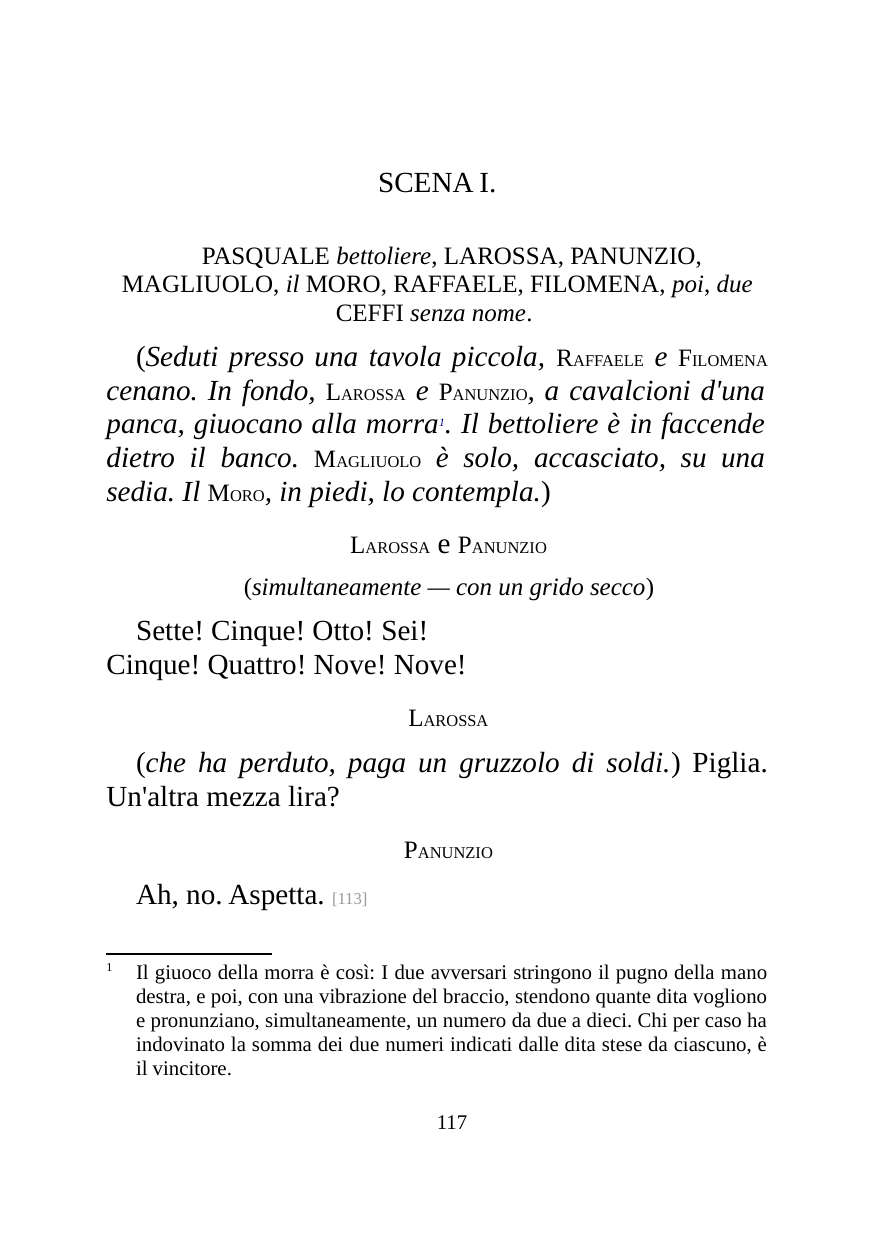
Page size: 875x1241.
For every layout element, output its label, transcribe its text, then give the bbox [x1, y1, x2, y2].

text (che ha perduto, paga un gruzzolo di soldi.) Piglia. Un'altra mezza lira? [106, 745, 768, 812]
text Sette! Cinque! Otto! Sei! Cinque! Quattro! Nove! Nove! [106, 613, 768, 680]
text (simultaneamente — con un grido secco) [106, 572, 768, 601]
text Ah, no. Aspetta. [113] [106, 877, 768, 911]
subtitle SCENA I. [106, 165, 768, 199]
text (Seduti presso una tavola piccola, Raffaele e Filomena cenano. In fondo, Larossa e Panunzio, a cavalcioni d'una panca, giuocano alla morra. Il bettoliere è in faccende dietro il banco. Magliuolo è solo, accasciato, su una sedia. Il Moro, in piedi, lo contempla.) [106, 339, 768, 507]
text Larossa [106, 699, 768, 733]
text Panunzio [106, 831, 768, 864]
text Larossa e Panunzio [106, 526, 768, 559]
text PASQUALE bettoliere, LAROSSA, PANUNZIO, MAGLIUOLO, il MORO, RAFFAELE, FILOMENA, poi, due CEFFI senza nome. [106, 241, 768, 327]
text Il giuoco della morra è così: I due avversari stringono il pugno della mano destra, e poi, con una vibrazione del braccio, stendono quante dita vogliono e pronunziano, simultaneamente, un numero da due a dieci. Chi per caso ha indovinato la somma dei due numeri indicati dalle dita stese da ciascuno, è il vincitore. [106, 960, 768, 1080]
